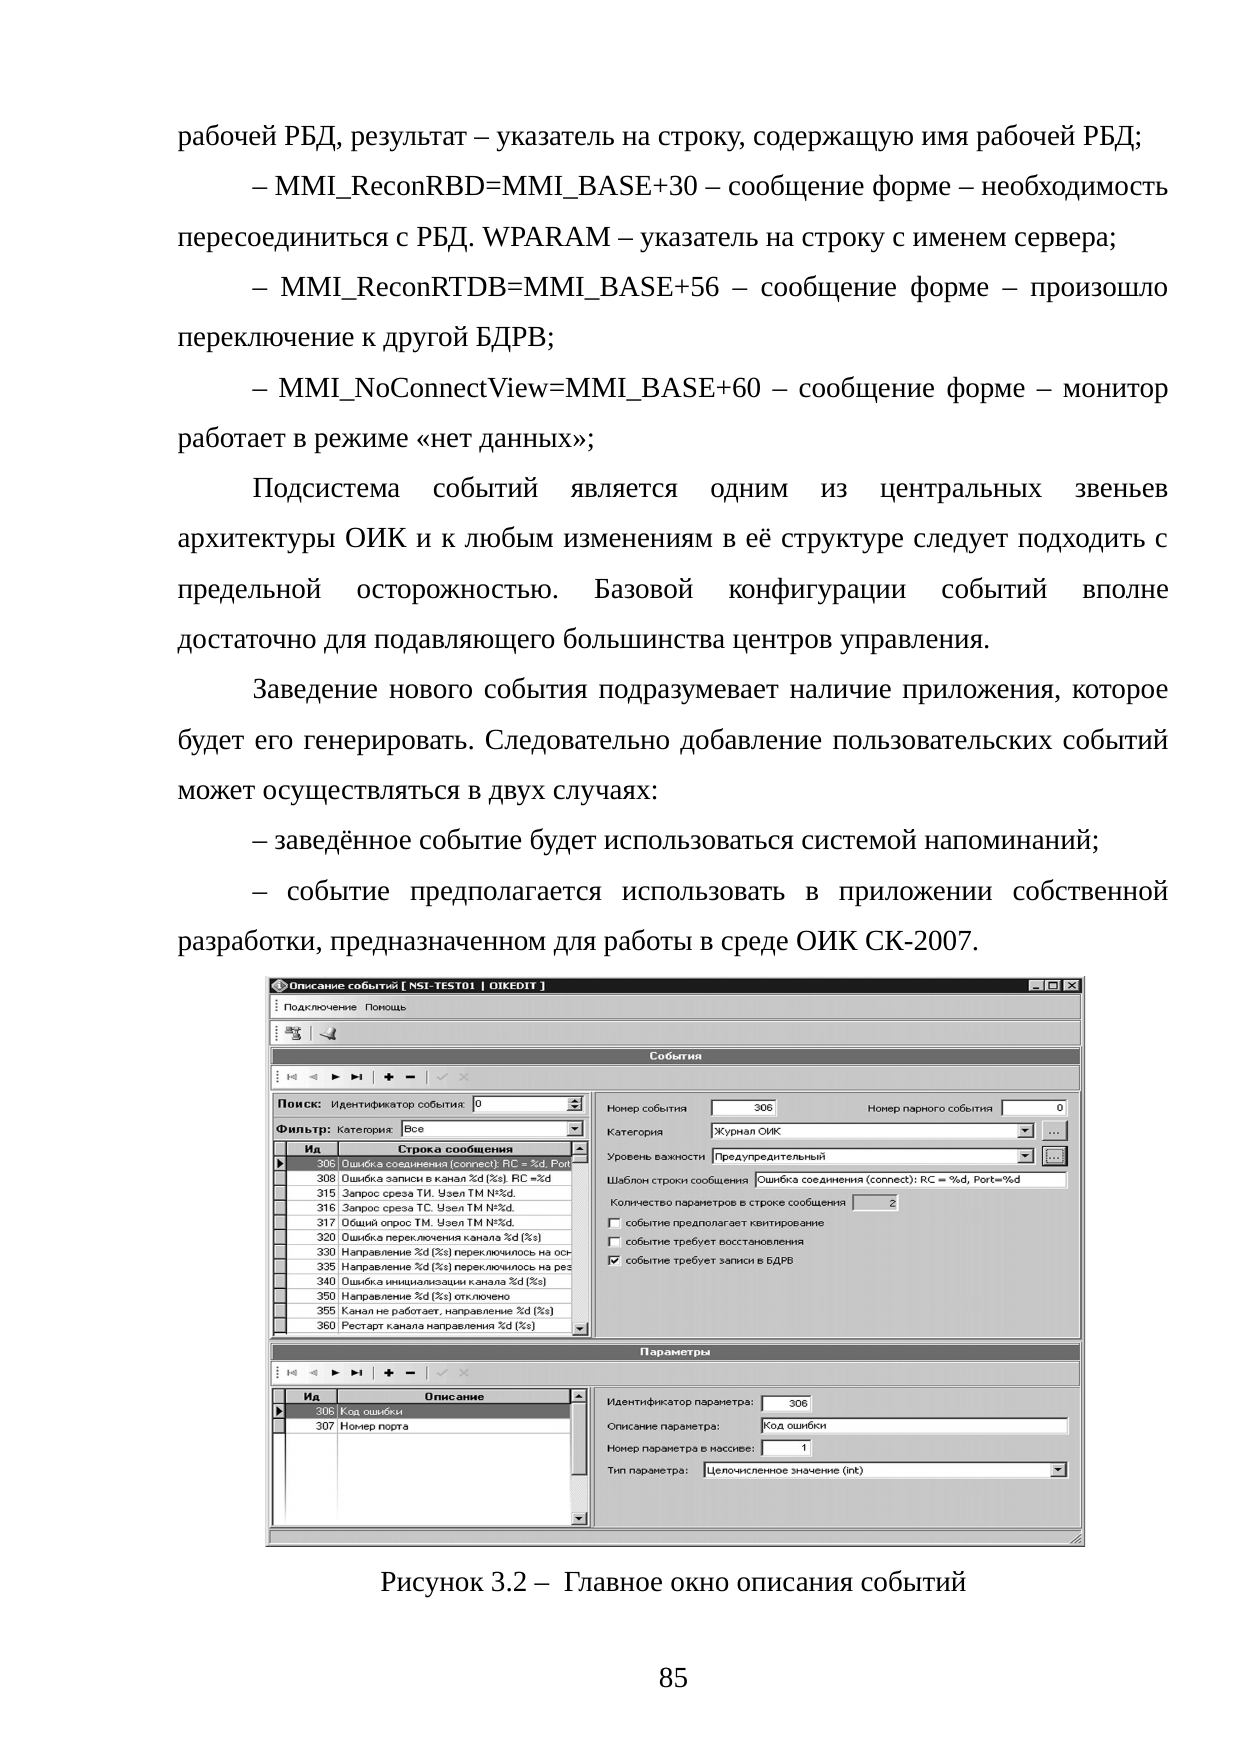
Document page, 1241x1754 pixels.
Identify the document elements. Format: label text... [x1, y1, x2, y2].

text Рисунок 3.2 – Главное окно описания событий [177, 1547, 1169, 1597]
text – MMI_ReconRBD=MMI_BASE+30 – сообщение форме – необходимость пересоединиться с РБД. WPARAM – указатель на строку с именем сервера; [177, 168, 1169, 252]
text – MMI_NoConnectView=MMI_BASE+60 – сообщение форме – монитор работает в режиме «нет данных»; [177, 370, 1169, 453]
text рабочей РБД, результат – указатель на строку, содержащую имя рабочей РБД; [177, 118, 1169, 152]
text – заведённое событие будет использоваться системой напоминаний; [177, 822, 1169, 856]
text – событие предполагается использовать в приложении собственной разработки, предназначенном для работы в среде ОИК СК-2007. [177, 873, 1169, 957]
picture [265, 976, 1085, 1547]
text Заведение нового события подразумевает наличие приложения, которое будет его генерировать. Следовательно добавление пользовательских событий может осуществляться в двух случаях: [177, 672, 1169, 806]
text Подсистема событий является одним из центральных звеньев архитектуры ОИК и к любым изменениям в её структуре следует подходить с предельной осторожностью. Базовой конфигурации событий вполне достаточно для подавляющего большинства центров управления. [177, 470, 1169, 655]
text – MMI_ReconRTDB=MMI_BASE+56 – сообщение форме – произошло переключение к другой БДРВ; [177, 269, 1169, 353]
